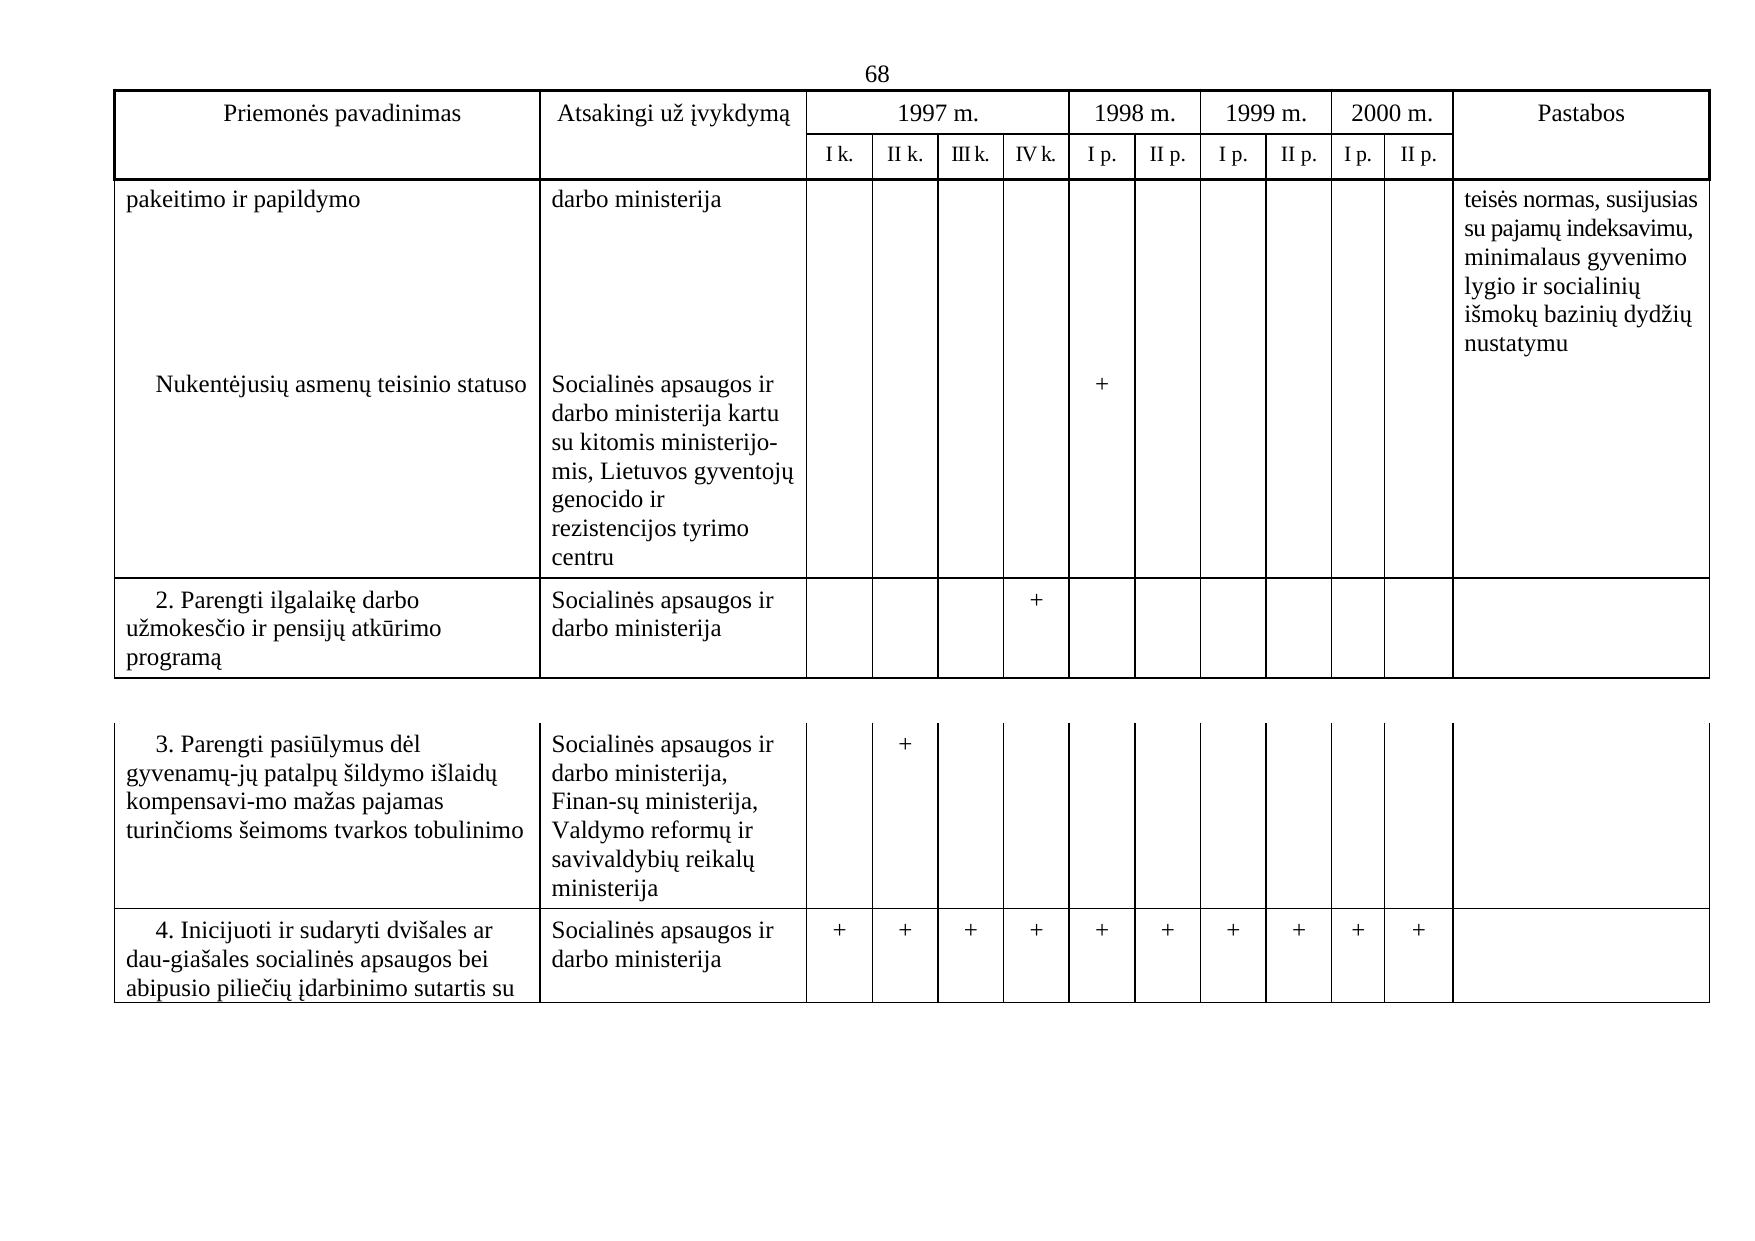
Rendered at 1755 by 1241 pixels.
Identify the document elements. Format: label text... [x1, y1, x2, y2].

table_cell [1454, 133, 1708, 178]
table_cell + [873, 723, 937, 908]
table_cell [1070, 579, 1134, 677]
table_cell + [807, 909, 872, 1002]
table_header Pastabos [1454, 92, 1708, 133]
table_header 1997 m. [807, 92, 1068, 133]
table_cell + [1004, 579, 1068, 677]
table_cell [1267, 181, 1331, 363]
table_cell [873, 363, 937, 577]
table_header 2000 m. [1332, 92, 1452, 133]
table_cell [807, 363, 872, 577]
table_cell [873, 181, 937, 363]
table_cell + [1070, 363, 1134, 577]
table_cell darbo ministerija [541, 181, 806, 363]
table_cell [1136, 723, 1200, 908]
table_cell [1069, 679, 1135, 723]
table_cell + [1267, 909, 1331, 1002]
table_cell + [1136, 909, 1200, 1002]
table_cell [1332, 679, 1384, 723]
table_cell [939, 181, 1003, 363]
table_cell [807, 579, 872, 677]
table_cell [1070, 723, 1134, 908]
table_cell [939, 579, 1003, 677]
table_cell [540, 679, 807, 723]
table_cell teisės normas, susijusias su pajamų indeksavimu, minimalaus gyvenimo lygio ir socialinių išmokų bazinių dydžių nustatymu [1454, 181, 1709, 363]
table_cell [1201, 181, 1265, 363]
table_cell [1201, 363, 1265, 577]
table_cell [873, 579, 937, 677]
table_cell II p. [1267, 135, 1331, 178]
table_cell Socialinės apsaugos ir darbo ministerija [541, 909, 806, 1002]
table_cell 4. Inicijuoti ir sudaryti dvišales ar dau-giašales socialinės apsaugos bei abipusio piliečių įdarbinimo sutartis su [115, 909, 539, 1002]
table_cell II p. [1136, 135, 1200, 178]
table_cell + [1070, 909, 1134, 1002]
table_cell II p. [1385, 135, 1452, 178]
table_cell [1267, 363, 1331, 577]
table_cell + [1201, 909, 1265, 1002]
table_cell [1004, 723, 1068, 908]
table_cell + [873, 909, 937, 1002]
table_cell [1332, 579, 1384, 677]
table_cell [1385, 363, 1452, 577]
table_cell 3. Parengti pasiūlymus dėl gyvenamų-jų patalpų šildymo išlaidų kompensavi-mo mažas pajamas turinčioms šeimoms tvarkos tobulinimo [115, 723, 539, 908]
table_cell [1454, 723, 1709, 908]
table_cell [1332, 181, 1384, 363]
table_cell [1070, 181, 1134, 363]
table_cell 2. Parengti ilgalaikę darbo užmokesčio ir pensijų atkūrimo programą [115, 579, 539, 677]
table_cell II k. [873, 135, 937, 178]
table_cell [1004, 363, 1068, 577]
table_header Priemonės pavadinimas [116, 92, 539, 133]
table_cell [1385, 723, 1452, 908]
table_cell [1201, 579, 1265, 677]
table_cell I p. [1070, 135, 1134, 178]
table_cell [1004, 679, 1069, 723]
table_cell [939, 363, 1003, 577]
table_cell [1135, 679, 1200, 723]
table_cell [1453, 679, 1709, 723]
table_cell [116, 133, 539, 178]
table_cell pakeitimo ir papildymo [115, 181, 539, 363]
table_cell + [939, 909, 1003, 1002]
table_cell [1385, 181, 1452, 363]
table_cell I k. [807, 135, 872, 178]
table_cell [1201, 723, 1265, 908]
table_header Atsakingi už įvykdymą [541, 92, 806, 133]
table_cell + [1332, 909, 1384, 1002]
table_cell [1136, 363, 1200, 577]
table_cell [807, 181, 872, 363]
table_cell [807, 723, 872, 908]
table_cell [1454, 909, 1709, 1002]
table_cell I p. [1201, 135, 1265, 178]
table_cell [1385, 679, 1453, 723]
table_cell Socialinės apsaugos ir darbo ministerija kartu su kitomis ministerijo-mis, Lietuvos gyventojų genocido ir rezistencijos tyrimo centru [541, 363, 806, 577]
table_cell III k. [939, 135, 1003, 178]
table_cell [1332, 363, 1384, 577]
table_header 1999 m. [1201, 92, 1331, 133]
table_cell [939, 723, 1003, 908]
table_cell + [1004, 909, 1068, 1002]
table_cell [1267, 579, 1331, 677]
table_cell [115, 679, 540, 723]
table_cell [872, 679, 938, 723]
table_cell [541, 133, 806, 178]
table_header 1998 m. [1070, 92, 1200, 133]
table_cell I p. [1332, 135, 1384, 178]
table_cell [807, 679, 872, 723]
table_cell [1332, 723, 1384, 908]
table_cell [1266, 679, 1332, 723]
table_cell [1454, 579, 1709, 677]
table_cell + [1385, 909, 1452, 1002]
table_cell [1200, 679, 1266, 723]
table_cell Nukentėjusių asmenų teisinio statuso [115, 363, 539, 577]
table_cell IV k. [1004, 135, 1068, 178]
table_cell [1136, 181, 1200, 363]
table_cell [938, 679, 1003, 723]
table_cell Socialinės apsaugos ir darbo ministerija [541, 579, 806, 677]
table_cell [1267, 723, 1331, 908]
table_cell [1385, 579, 1452, 677]
table_cell [1454, 363, 1709, 577]
table_cell [1004, 181, 1068, 363]
table_cell Socialinės apsaugos ir darbo ministerija, Finan-sų ministerija, Valdymo reformų ir savivaldybių reikalų ministerija [541, 723, 806, 908]
table_cell [1136, 579, 1200, 677]
